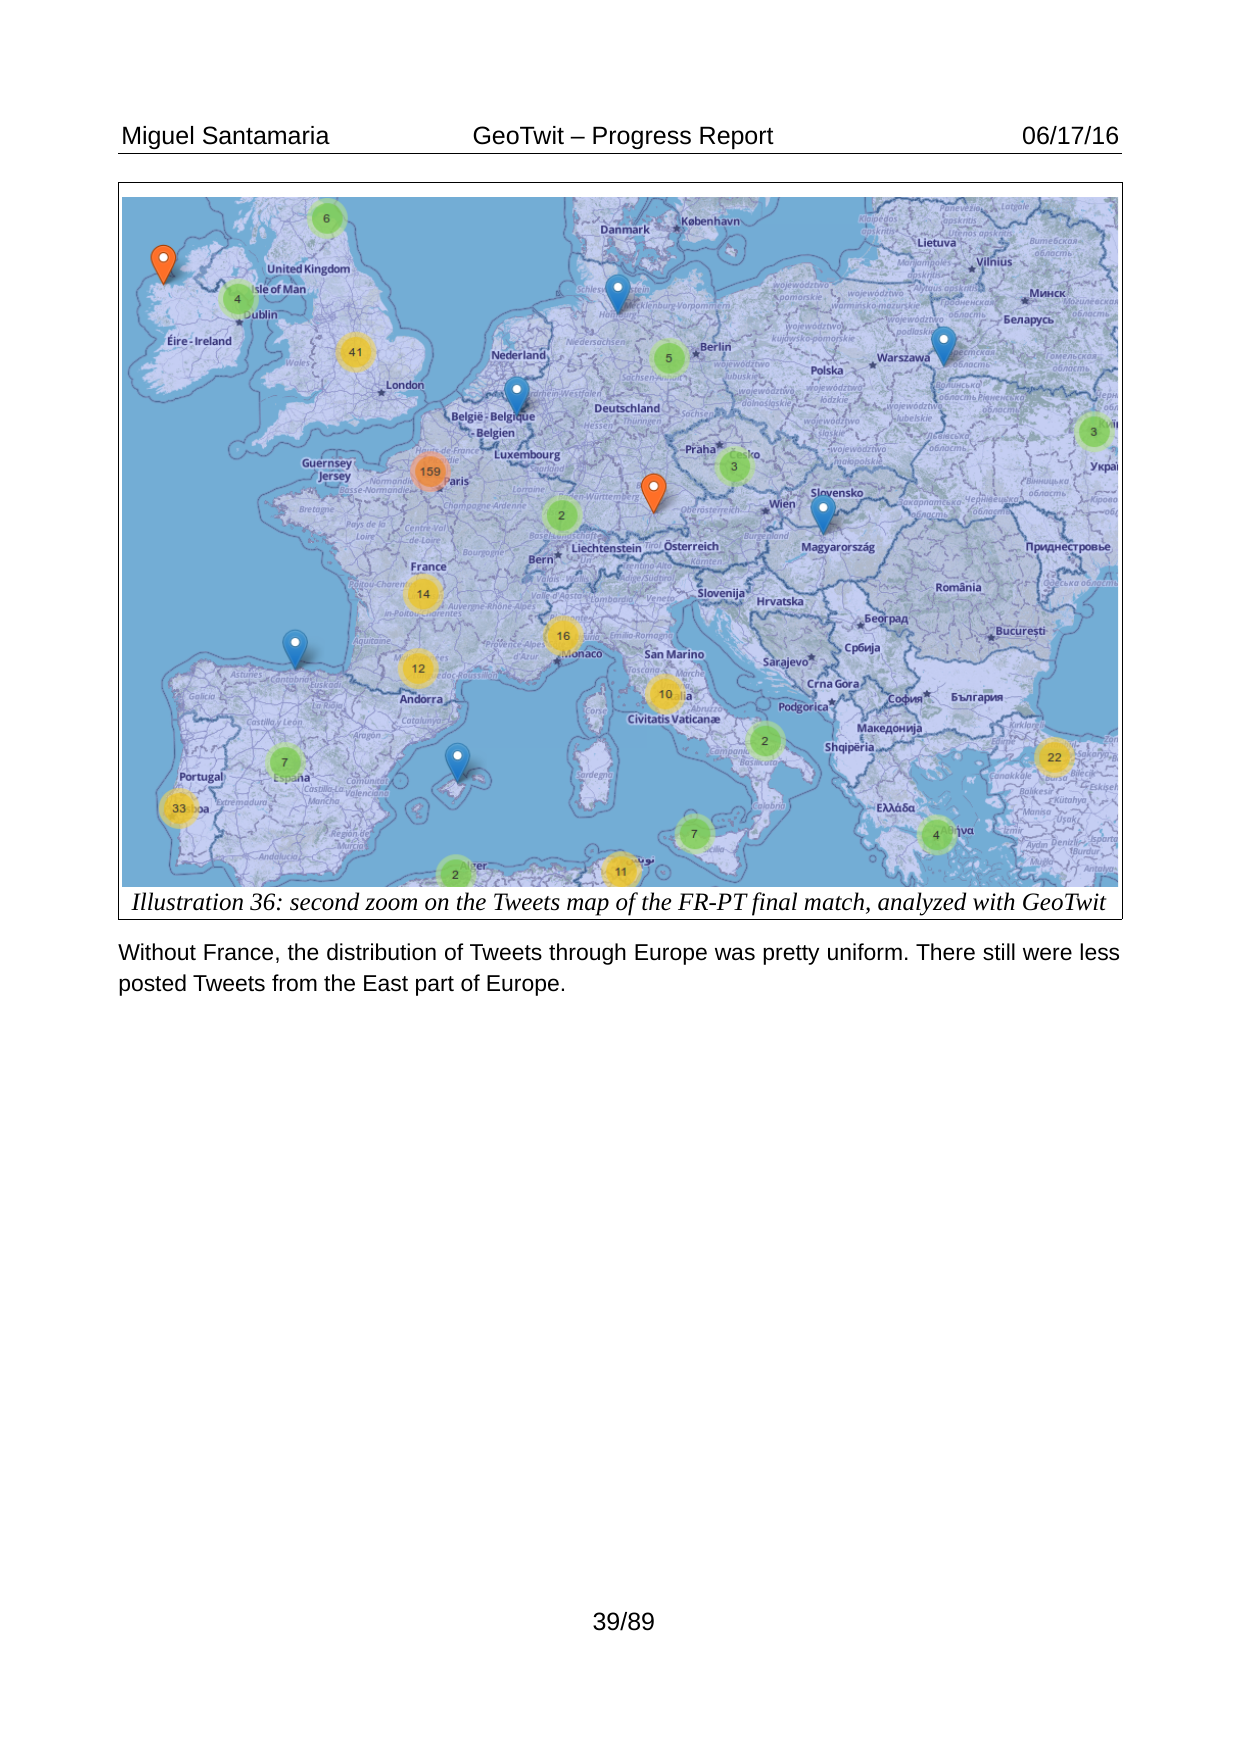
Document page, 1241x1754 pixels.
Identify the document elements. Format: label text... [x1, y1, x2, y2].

picture [122, 197, 1119, 887]
text Illustration 36: second zoom on the Tweets map of the FR-PT final match, analyzed with GeoTwit [121, 198, 1119, 916]
text [119, 183, 1122, 919]
text Without France, the distribution of Tweets through Europe was pretty uniform. There still were less posted Tweets from the East part of Europe. [118, 920, 1122, 997]
